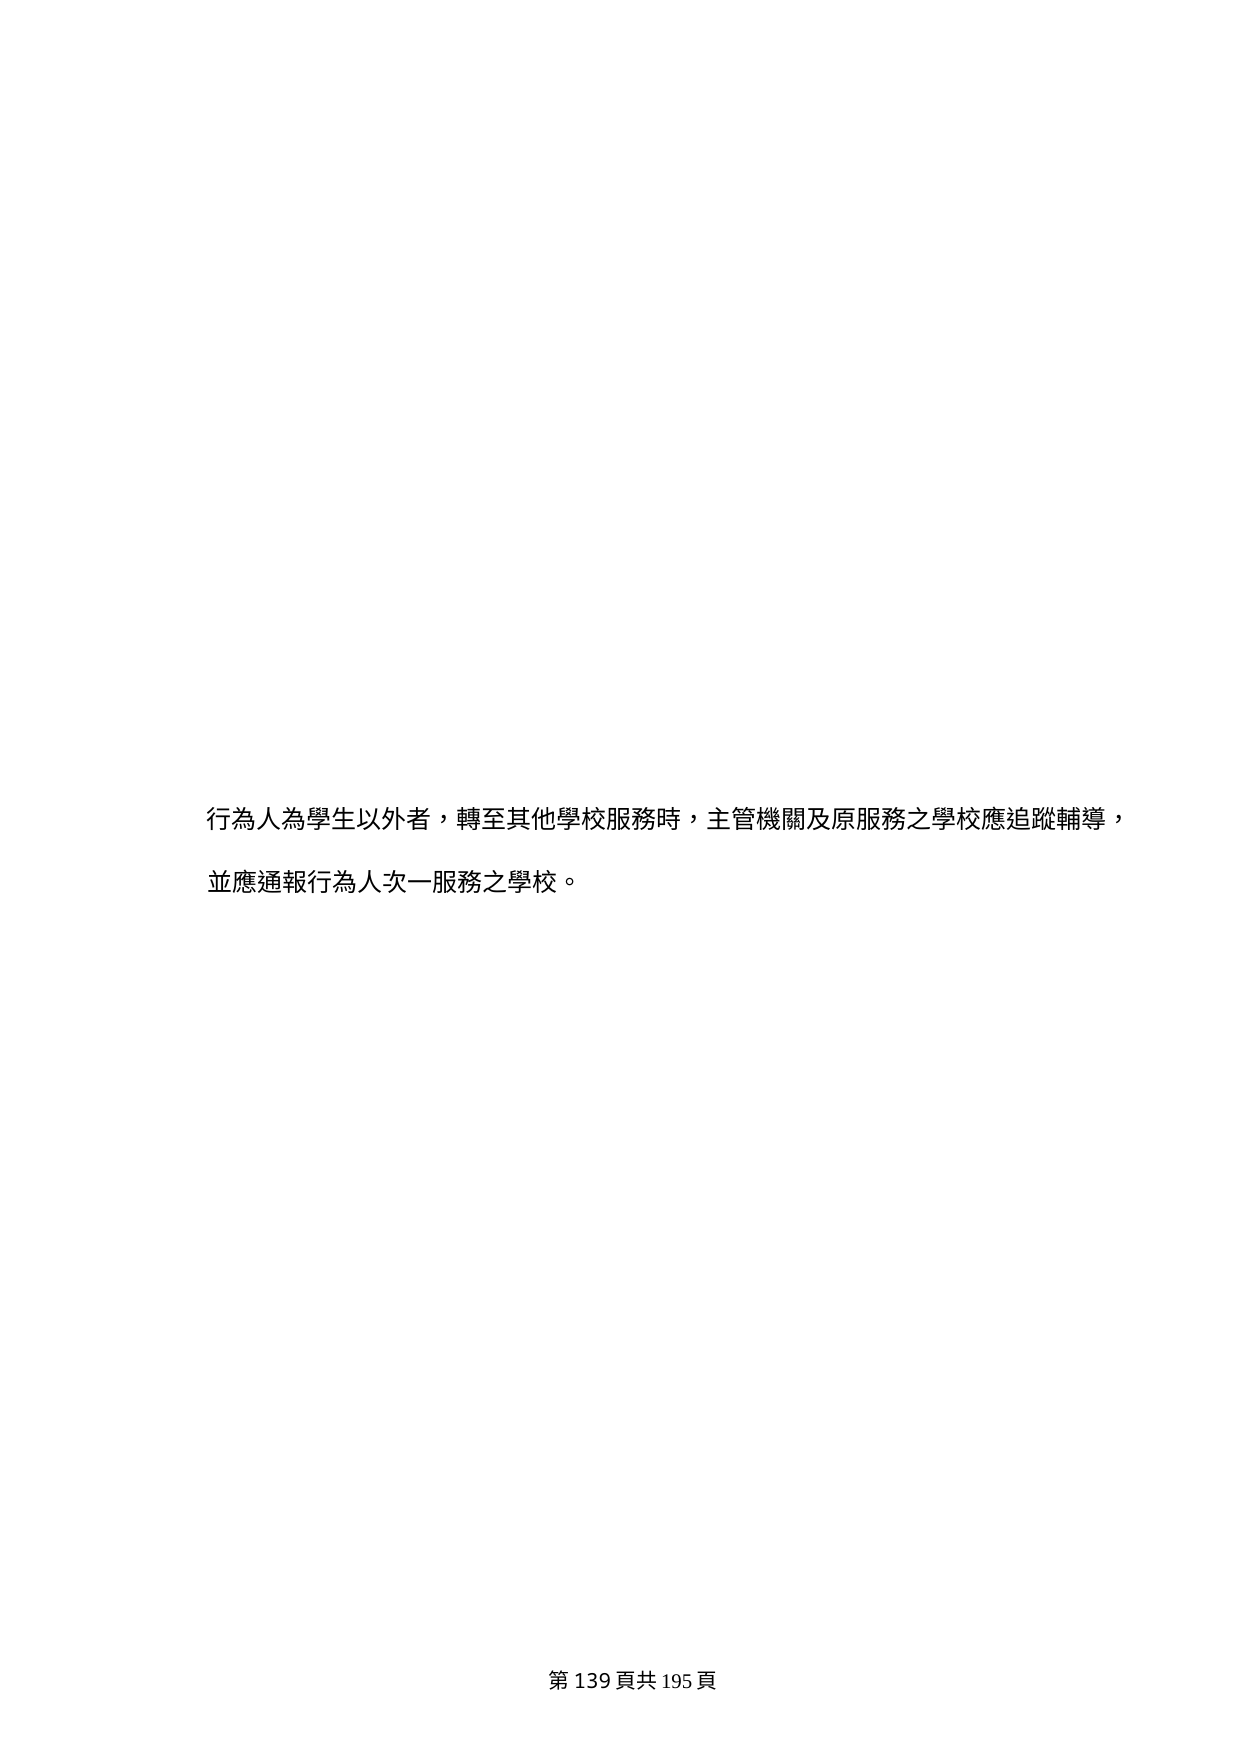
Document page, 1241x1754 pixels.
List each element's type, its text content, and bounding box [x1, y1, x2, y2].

text 行為人為學生以外者，轉至其他學校服務時，主管機關及原服務之學校應追蹤輔導，並應通報行為人次一服務之學校。 [207, 776, 1152, 901]
